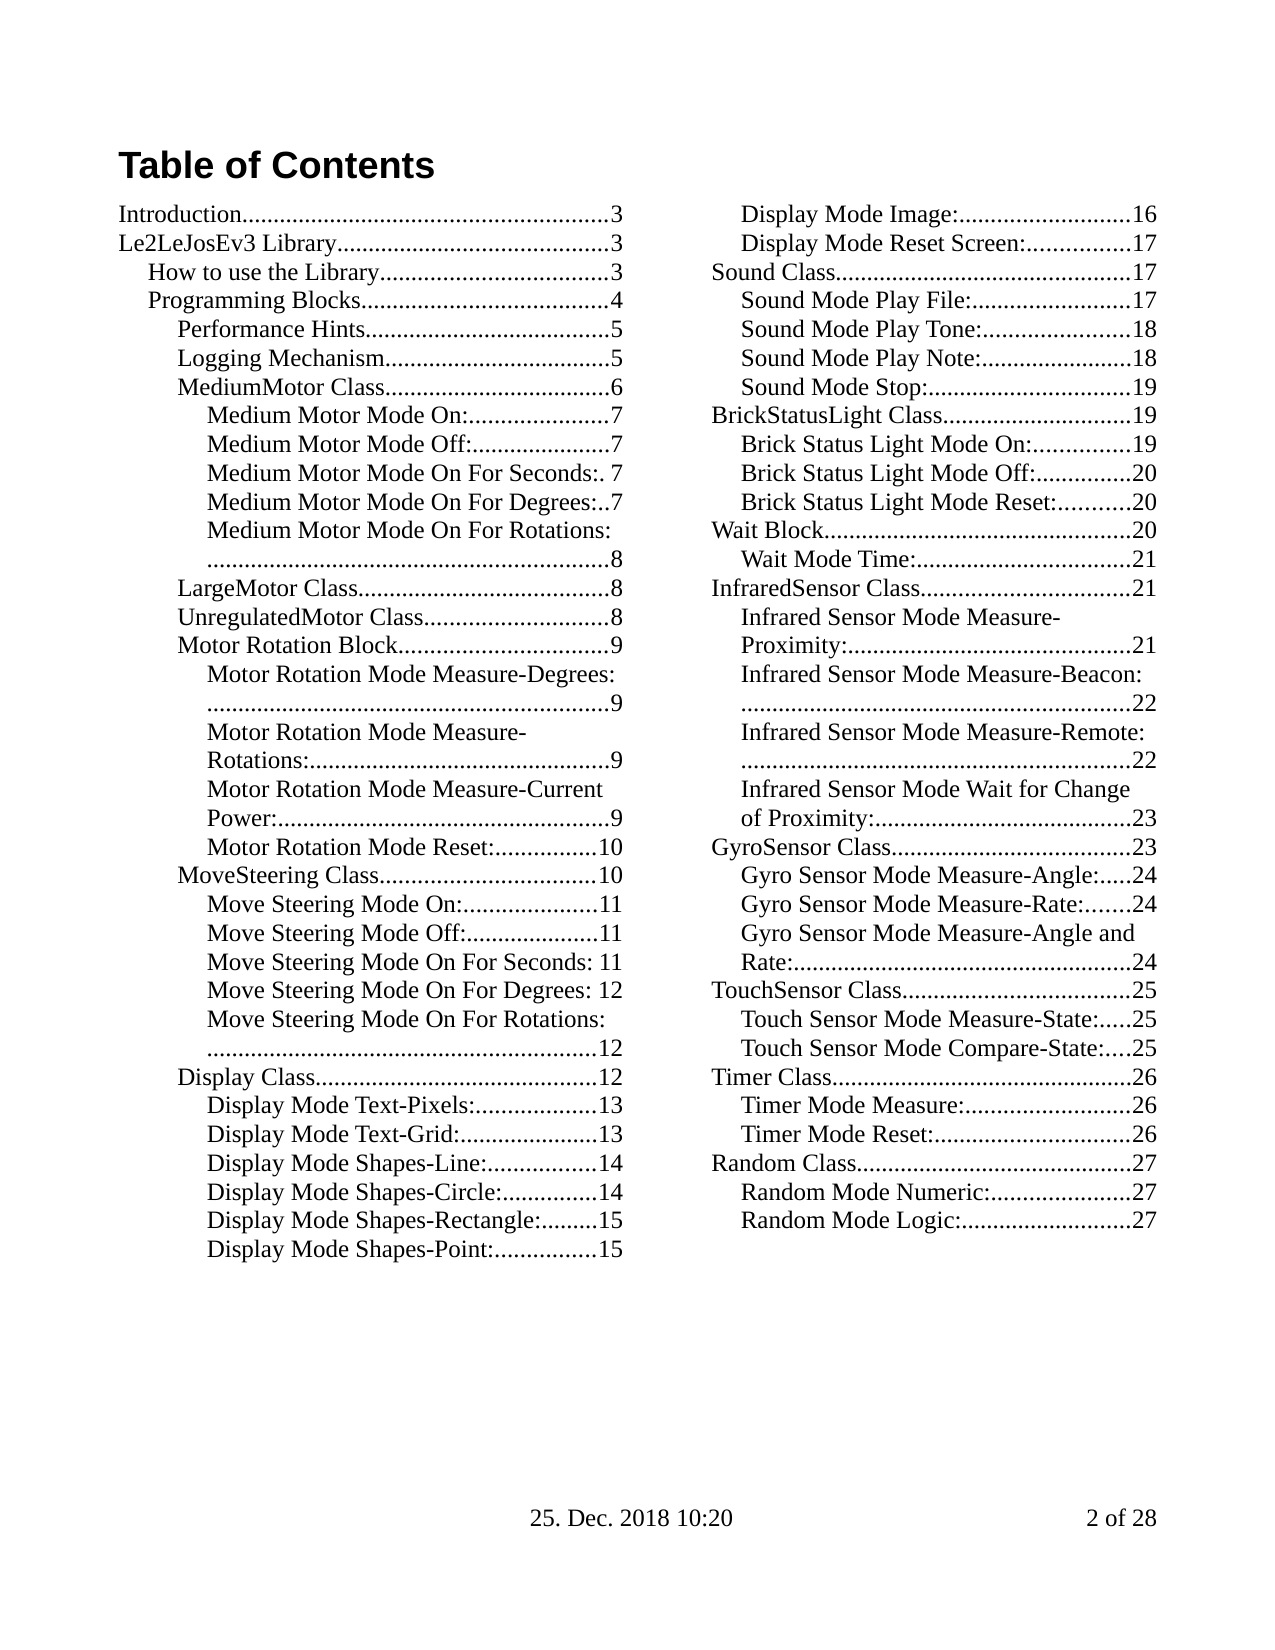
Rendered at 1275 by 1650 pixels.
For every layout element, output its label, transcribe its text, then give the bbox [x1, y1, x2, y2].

text Brick Status Light Mode Reset: 20 [741, 487, 1157, 516]
text LargeMotor Class 8 [177, 573, 623, 602]
text Random Mode Logic: 27 [741, 1206, 1157, 1234]
text UnregulatedMotor Class 8 [177, 602, 623, 631]
text Brick Status Light Mode On: 19 [741, 429, 1157, 458]
text BrickStatusLight Class 19 [711, 401, 1157, 429]
text Motor Rotation Mode Measure-Current Power: 9 [207, 774, 623, 832]
text GyroSensor Class 23 [711, 832, 1157, 861]
text Timer Class 26 [711, 1062, 1157, 1091]
text Wait Block 20 [711, 516, 1157, 544]
text InfraredSensor Class 21 [711, 573, 1157, 602]
text Timer Mode Measure: 26 [741, 1091, 1157, 1119]
text Medium Motor Mode On: 7 [207, 401, 623, 429]
text Display Mode Reset Screen: 17 [741, 228, 1157, 257]
text Performance Hints 5 [177, 314, 623, 343]
text Move Steering Mode On For Seconds: 11 [207, 947, 623, 976]
text Display Mode Text-Grid: 13 [207, 1119, 623, 1148]
text Move Steering Mode On For Rotations: 12 [207, 1004, 623, 1062]
text Display Mode Shapes-Point: 15 [207, 1234, 623, 1263]
text MediumMotor Class 6 [177, 372, 623, 401]
text Medium Motor Mode On For Degrees: 7 [207, 487, 623, 516]
text Medium Motor Mode On For Seconds: 7 [207, 458, 623, 487]
text Logging Mechanism 5 [177, 343, 623, 372]
text Display Class 12 [177, 1062, 623, 1091]
text Gyro Sensor Mode Measure-Angle and Rate: 24 [741, 918, 1157, 976]
text Sound Mode Play File: 17 [741, 286, 1157, 314]
text Display Mode Image: 16 [741, 199, 1157, 228]
text Random Class 27 [711, 1148, 1157, 1177]
text Sound Mode Play Tone: 18 [741, 314, 1157, 343]
text MoveSteering Class 10 [177, 861, 623, 889]
text Infrared Sensor Mode Measure-Proximity: 21 [741, 602, 1157, 659]
text Motor Rotation Block 9 [177, 631, 623, 659]
text Le2LeJosEv3 Library 3 [118, 228, 623, 257]
text Gyro Sensor Mode Measure-Angle: 24 [741, 861, 1157, 889]
text Display Mode Shapes-Circle: 14 [207, 1177, 623, 1206]
text How to use the Library 3 [148, 257, 623, 286]
text Gyro Sensor Mode Measure-Rate: 24 [741, 889, 1157, 918]
text Medium Motor Mode On For Rotations: 8 [207, 516, 623, 573]
text Display Mode Shapes-Line: 14 [207, 1148, 623, 1177]
text Move Steering Mode Off: 11 [207, 918, 623, 947]
text Motor Rotation Mode Measure-Rotations: 9 [207, 717, 623, 774]
text Sound Mode Play Note: 18 [741, 343, 1157, 372]
text Move Steering Mode On For Degrees: 12 [207, 976, 623, 1004]
text Touch Sensor Mode Compare-State: 25 [741, 1033, 1157, 1062]
text Move Steering Mode On: 11 [207, 889, 623, 918]
text Display Mode Shapes-Rectangle: 15 [207, 1206, 623, 1234]
text Brick Status Light Mode Off: 20 [741, 458, 1157, 487]
subtitle Table of Contents [118, 143, 1157, 187]
text Display Mode Text-Pixels: 13 [207, 1091, 623, 1119]
text Infrared Sensor Mode Wait for Change of Proximity: 23 [741, 774, 1157, 832]
text Random Mode Numeric: 27 [741, 1177, 1157, 1206]
text Motor Rotation Mode Measure-Degrees: 9 [207, 659, 623, 717]
text TouchSensor Class 25 [711, 976, 1157, 1004]
text Programming Blocks 4 [148, 286, 623, 314]
text Introduction 3 [118, 199, 623, 228]
text Sound Class 17 [711, 257, 1157, 286]
text Touch Sensor Mode Measure-State: 25 [741, 1004, 1157, 1033]
text Timer Mode Reset: 26 [741, 1119, 1157, 1148]
text Motor Rotation Mode Reset: 10 [207, 832, 623, 861]
text Sound Mode Stop: 19 [741, 372, 1157, 401]
text Infrared Sensor Mode Measure-Remote: 22 [741, 717, 1157, 774]
text Infrared Sensor Mode Measure-Beacon: 22 [741, 659, 1157, 717]
text Wait Mode Time: 21 [741, 544, 1157, 573]
text Medium Motor Mode Off: 7 [207, 429, 623, 458]
